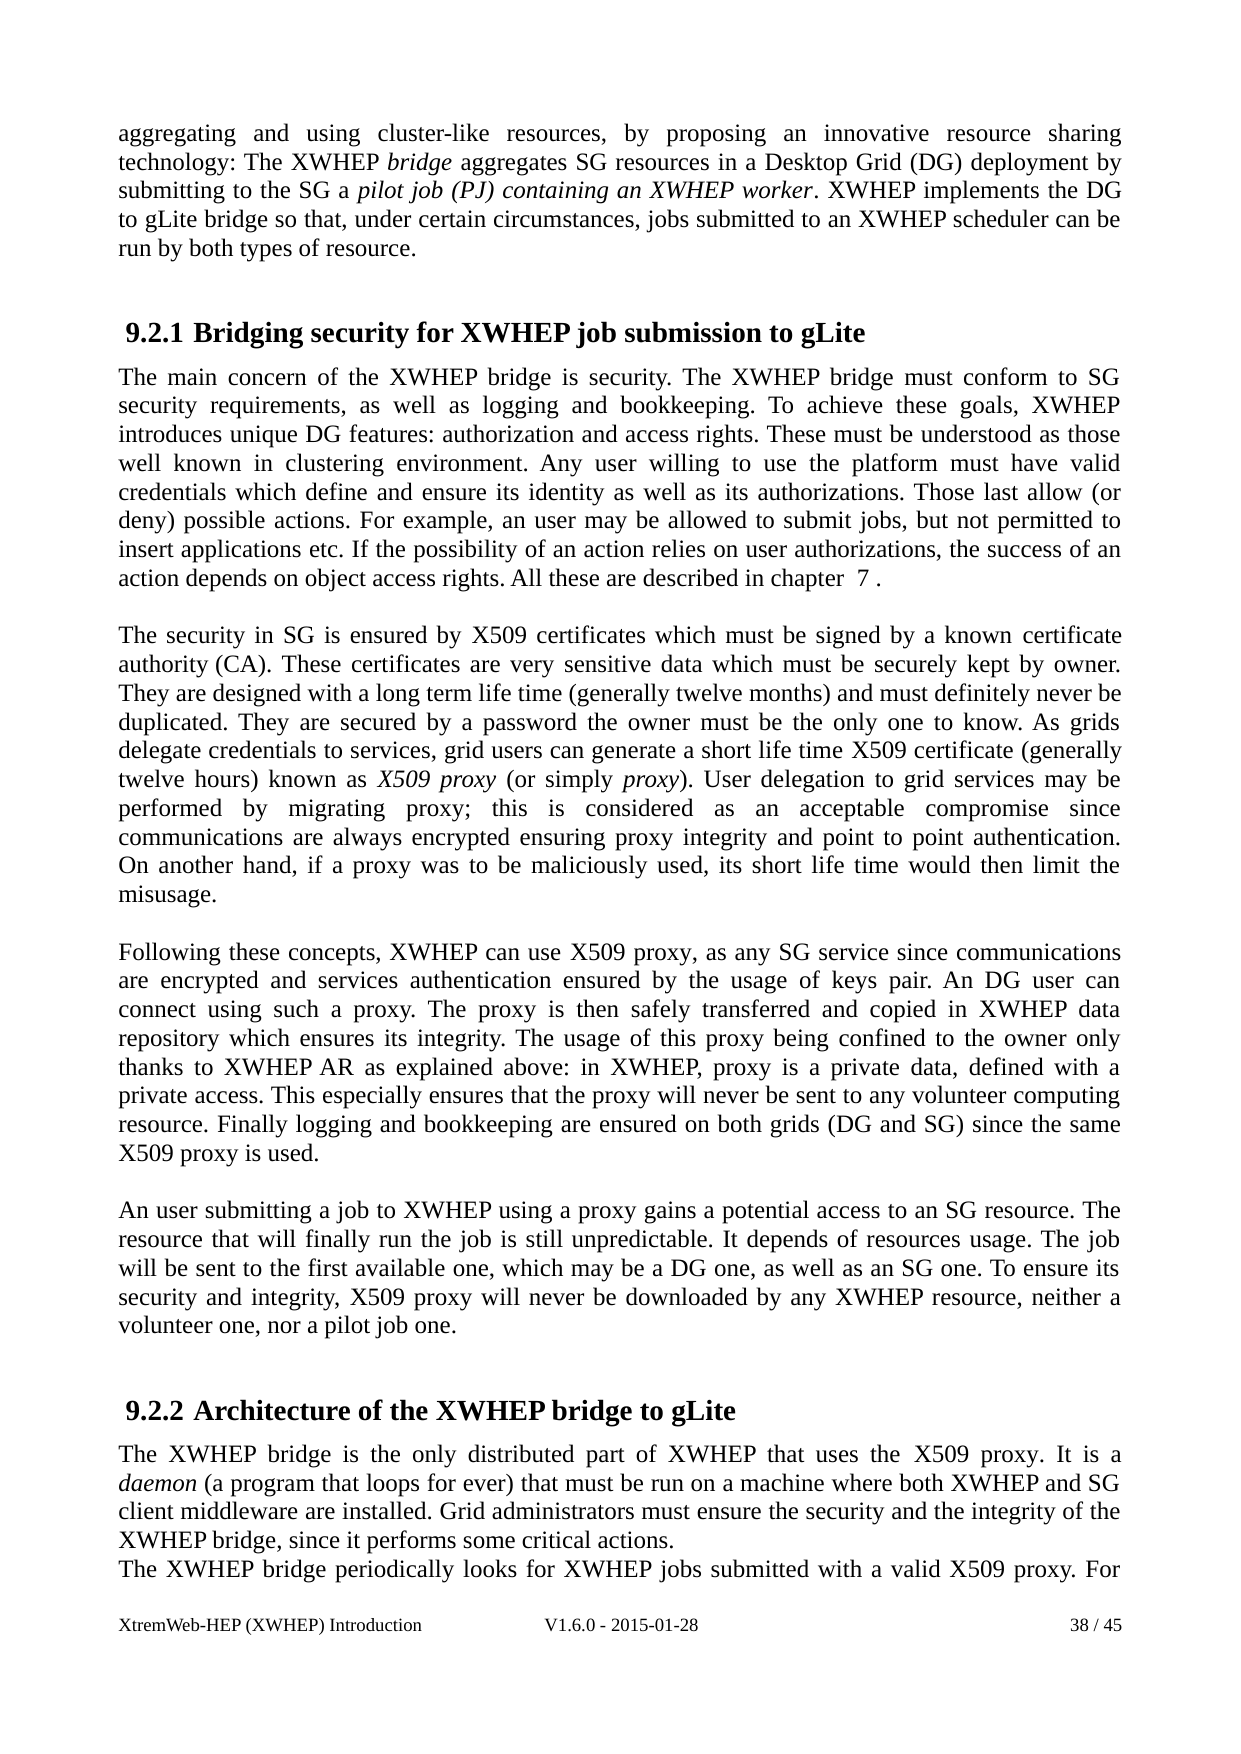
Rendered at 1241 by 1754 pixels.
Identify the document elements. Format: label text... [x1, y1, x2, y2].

text The XWHEP bridge periodically looks for XWHEP jobs submitted with a valid X509 proxy. For [118, 1554, 1122, 1583]
text The security in SG is ensured by X509 certificates which must be signed by a known certificate authority (CA). These certificates are very sensitive data which must be securely kept by owner. They are designed with a long term life time (generally twelve months) and must definitely never be duplicated. They are secured by a password the owner must be the only one to know. As grids delegate credentials to services, grid users can generate a short life time X509 certificate (generally twelve hours) known as X509 proxy (or simply proxy). User delegation to grid services may be performed by migrating proxy; this is considered as an acceptable compromise since communications are always encrypted ensuring proxy integrity and point to point authentication. On another hand, if a proxy was to be maliciously used, its short life time would then limit the misusage. [118, 620, 1122, 908]
subtitle Architecture of the XWHEP bridge to gLite [118, 1393, 1122, 1426]
text aggregating and using cluster-like resources, by proposing an innovative resource sharing technology: The XWHEP bridge aggregates SG resources in a Desktop Grid (DG) deployment by submitting to the SG a pilot job (PJ) containing an XWHEP worker. XWHEP implements the DG to gLite bridge so that, under certain circumstances, jobs submitted to an XWHEP scheduler can be run by both types of resource. [118, 118, 1122, 262]
text Following these concepts, XWHEP can use X509 proxy, as any SG service since communications are encrypted and services authentication ensured by the usage of keys pair. An DG user can connect using such a proxy. The proxy is then safely transferred and copied in XWHEP data repository which ensures its integrity. The usage of this proxy being confined to the owner only thanks to XWHEP AR as explained above: in XWHEP, proxy is a private data, defined with a private access. This especially ensures that the proxy will never be sent to any volunteer computing resource. Finally logging and bookkeeping are ensured on both grids (DG and SG) since the same X509 proxy is used. [118, 937, 1122, 1167]
subtitle Bridging security for XWHEP job submission to gLite [118, 316, 1122, 349]
text The main concern of the XWHEP bridge is security. The XWHEP bridge must conform to SG security requirements, as well as logging and bookkeeping. To achieve these goals, XWHEP introduces unique DG features: authorization and access rights. These must be understood as those well known in clustering environment. Any user willing to use the platform must have valid credentials which define and ensure its identity as well as its authorizations. Those last allow (or deny) possible actions. For example, an user may be allowed to submit jobs, but not permitted to insert applications etc. If the possibility of an action relies on user authorizations, the success of an action depends on object access rights. All these are described in chapter 7. [118, 362, 1122, 592]
text An user submitting a job to XWHEP using a proxy gains a potential access to an SG resource. The resource that will finally run the job is still unpredictable. It depends of resources usage. The job will be sent to the first available one, which may be a DG one, as well as an SG one. To ensure its security and integrity, X509 proxy will never be downloaded by any XWHEP resource, neither a volunteer one, nor a pilot job one. [118, 1195, 1122, 1339]
text The XWHEP bridge is the only distributed part of XWHEP that uses the X509 proxy. It is a daemon (a program that loops for ever) that must be run on a machine where both XWHEP and SG client middleware are installed. Grid administrators must ensure the security and the integrity of the XWHEP bridge, since it performs some critical actions. [118, 1439, 1122, 1554]
